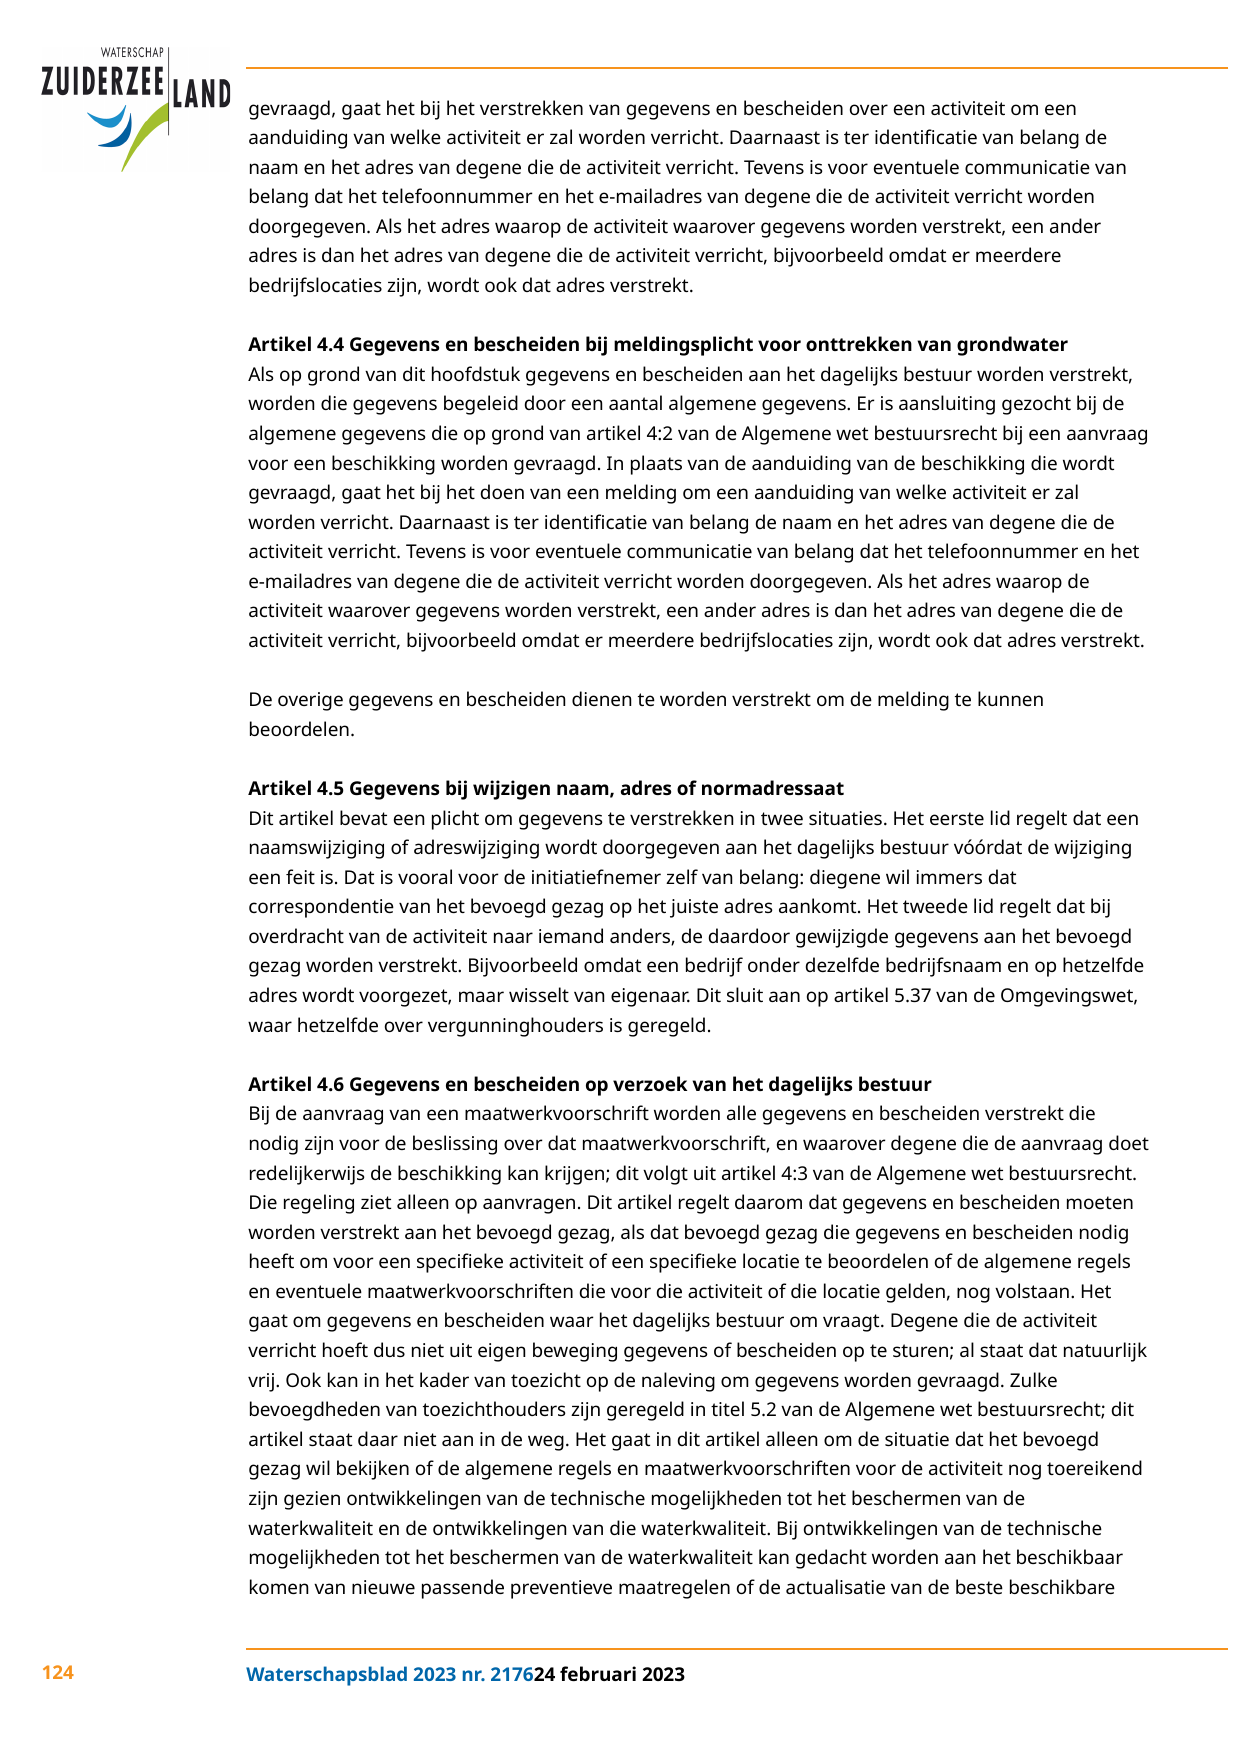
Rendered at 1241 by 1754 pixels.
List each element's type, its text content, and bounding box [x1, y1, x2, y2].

picture [41, 47, 231, 172]
text Als op grond van dit hoofdstuk gegevens en bescheiden aan het dagelijks bestuur worden verstrekt, worden die gegevens begeleid door een aantal algemene gegevens. Er is aansluiting gezocht bij de algemene gegevens die op grond van artikel 4:2 van de Algemene wet bestuursrecht bij een aanvraag voor een beschikking worden gevraagd. In plaats van de aanduiding van de beschikking die wordt gevraagd, gaat het bij het doen van een melding om een aanduiding van welke activiteit er zal worden verricht. Daarnaast is ter identificatie van belang de naam en het adres van degene die de activiteit verricht. Tevens is voor eventuele communicatie van belang dat het telefoonnummer en het e-mailadres van degene die de activiteit verricht worden doorgegeven. Als het adres waarop de activiteit waarover gegevens worden verstrekt, een ander adres is dan het adres van degene die de activiteit verricht, bijvoorbeeld omdat er meerdere bedrijfslocaties zijn, wordt ook dat adres verstrekt. [248, 361, 1152, 653]
text gevraagd, gaat het bij het verstrekken van gegevens en bescheiden over een activiteit om een aanduiding van welke activiteit er zal worden verricht. Daarnaast is ter identificatie van belang de naam en het adres van degene die de activiteit verricht. Tevens is voor eventuele communicatie van belang dat het telefoonnummer en het e-mailadres van degene die de activiteit verricht worden doorgegeven. Als het adres waarop de activiteit waarover gegevens worden verstrekt, een ander adres is dan het adres van degene die de activiteit verricht, bijvoorbeeld omdat er meerdere bedrijfslocaties zijn, wordt ook dat adres verstrekt. [248, 95, 1152, 298]
text Dit artikel bevat een plicht om gegevens te verstrekken in twee situaties. Het eerste lid regelt dat een naamswijziging of adreswijziging wordt doorgegeven aan het dagelijks bestuur vóórdat de wijziging een feit is. Dat is vooral voor de initiatiefnemer zelf van belang: diegene wil immers dat correspondentie van het bevoegd gezag op het juiste adres aankomt. Het tweede lid regelt dat bij overdracht van de activiteit naar iemand anders, de daardoor gewijzigde gegevens aan het bevoegd gezag worden verstrekt. Bijvoorbeeld omdat een bedrijf onder dezelfde bedrijfsnaam en op hetzelfde adres wordt voorgezet, maar wisselt van eigenaar. Dit sluit aan op artikel 5.37 van de Omgevingswet, waar hetzelfde over vergunninghouders is geregeld. [248, 805, 1152, 1038]
text Artikel 4.4 Gegevens en bescheiden bij meldingsplicht voor onttrekken van grondwater [248, 331, 1152, 357]
text Bij de aanvraag van een maatwerkvoorschrift worden alle gegevens en bescheiden verstrekt die nodig zijn voor de beslissing over dat maatwerkvoorschrift, en waarover degene die de aanvraag doet redelijkerwijs de beschikking kan krijgen; dit volgt uit artikel 4:3 van de Algemene wet bestuursrecht. Die regeling ziet alleen op aanvragen. Dit artikel regelt daarom dat gegevens en bescheiden moeten worden verstrekt aan het bevoegd gezag, als dat bevoegd gezag die gegevens en bescheiden nodig heeft om voor een specifieke activiteit of een specifieke locatie te beoordelen of de algemene regels en eventuele maatwerkvoorschriften die voor die activiteit of die locatie gelden, nog volstaan. Het gaat om gegevens en bescheiden waar het dagelijks bestuur om vraagt. Degene die de activiteit verricht hoeft dus niet uit eigen beweging gegevens of bescheiden op te sturen; al staat dat natuurlijk vrij. Ook kan in het kader van toezicht op de naleving om gegevens worden gevraagd. Zulke bevoegdheden van toezichthouders zijn geregeld in titel 5.2 van de Algemene wet bestuursrecht; dit artikel staat daar niet aan in de weg. Het gaat in dit artikel alleen om de situatie dat het bevoegd gezag wil bekijken of de algemene regels en maatwerkvoorschriften voor de activiteit nog toereikend zijn gezien ontwikkelingen van de technische mogelijkheden tot het beschermen van de waterkwaliteit en de ontwikkelingen van die waterkwaliteit. Bij ontwikkelingen van de technische mogelijkheden tot het beschermen van de waterkwaliteit kan gedacht worden aan het beschikbaar komen van nieuwe passende preventieve maatregelen of de actualisatie van de beste beschikbare [248, 1101, 1152, 1600]
text Artikel 4.5 Gegevens bij wijzigen naam, adres of normadressaat [248, 775, 1152, 801]
text De overige gegevens en bescheiden dienen te worden verstrekt om de melding te kunnen beoordelen. [248, 686, 1152, 742]
text Artikel 4.6 Gegevens en bescheiden op verzoek van het dagelijks bestuur [248, 1071, 1152, 1097]
